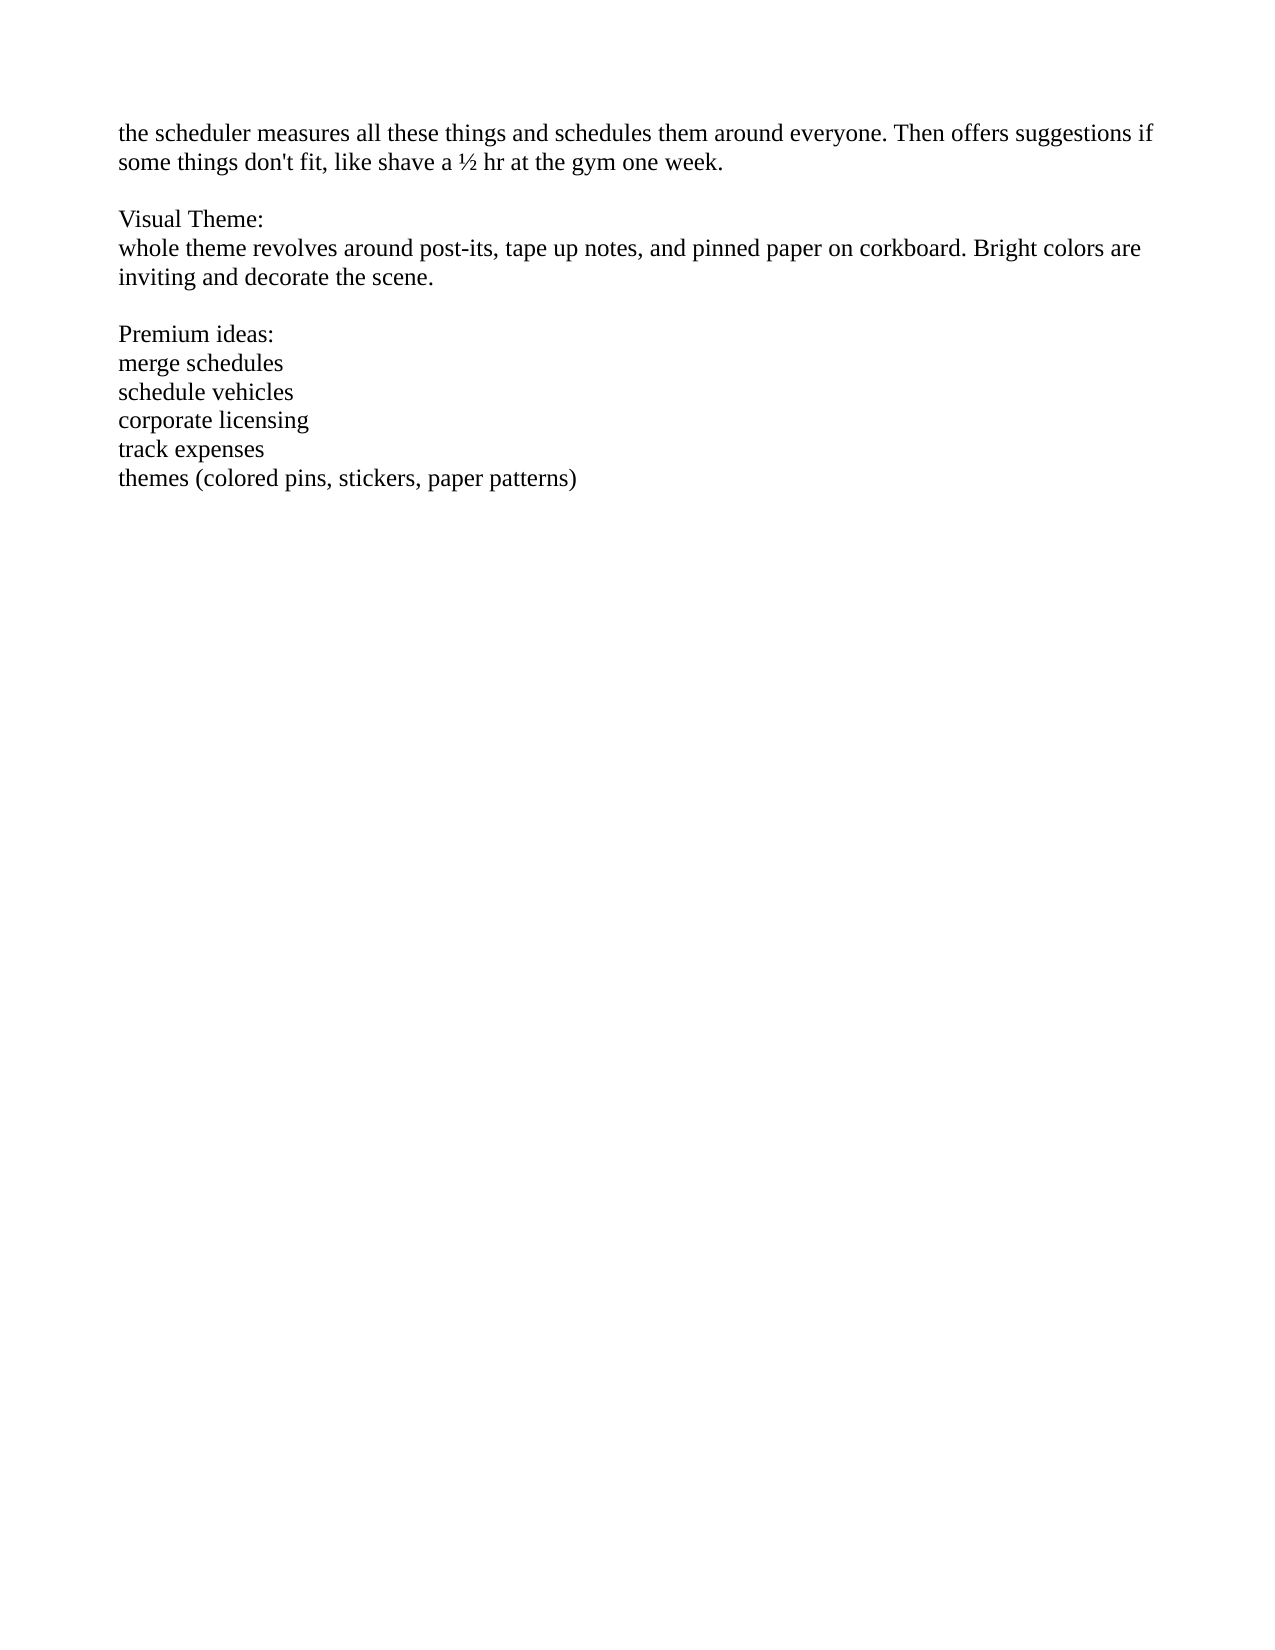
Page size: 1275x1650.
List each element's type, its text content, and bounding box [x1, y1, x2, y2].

text the scheduler measures all these things and schedules them around everyone. Then offers suggestions if some things don't fit, like shave a ½ hr at the gym one week. [118, 118, 1157, 176]
text themes (colored pins, stickers, paper patterns) [118, 463, 1157, 492]
text merge schedules [118, 348, 1157, 377]
text corporate licensing [118, 406, 1157, 434]
text whole theme revolves around post-its, tape up notes, and pinned paper on corkboard. Bright colors are inviting and decorate the scene. [118, 233, 1157, 291]
text Premium ideas: [118, 319, 1157, 348]
text schedule vehicles [118, 377, 1157, 406]
text track expenses [118, 434, 1157, 463]
text Visual Theme: [118, 204, 1157, 233]
